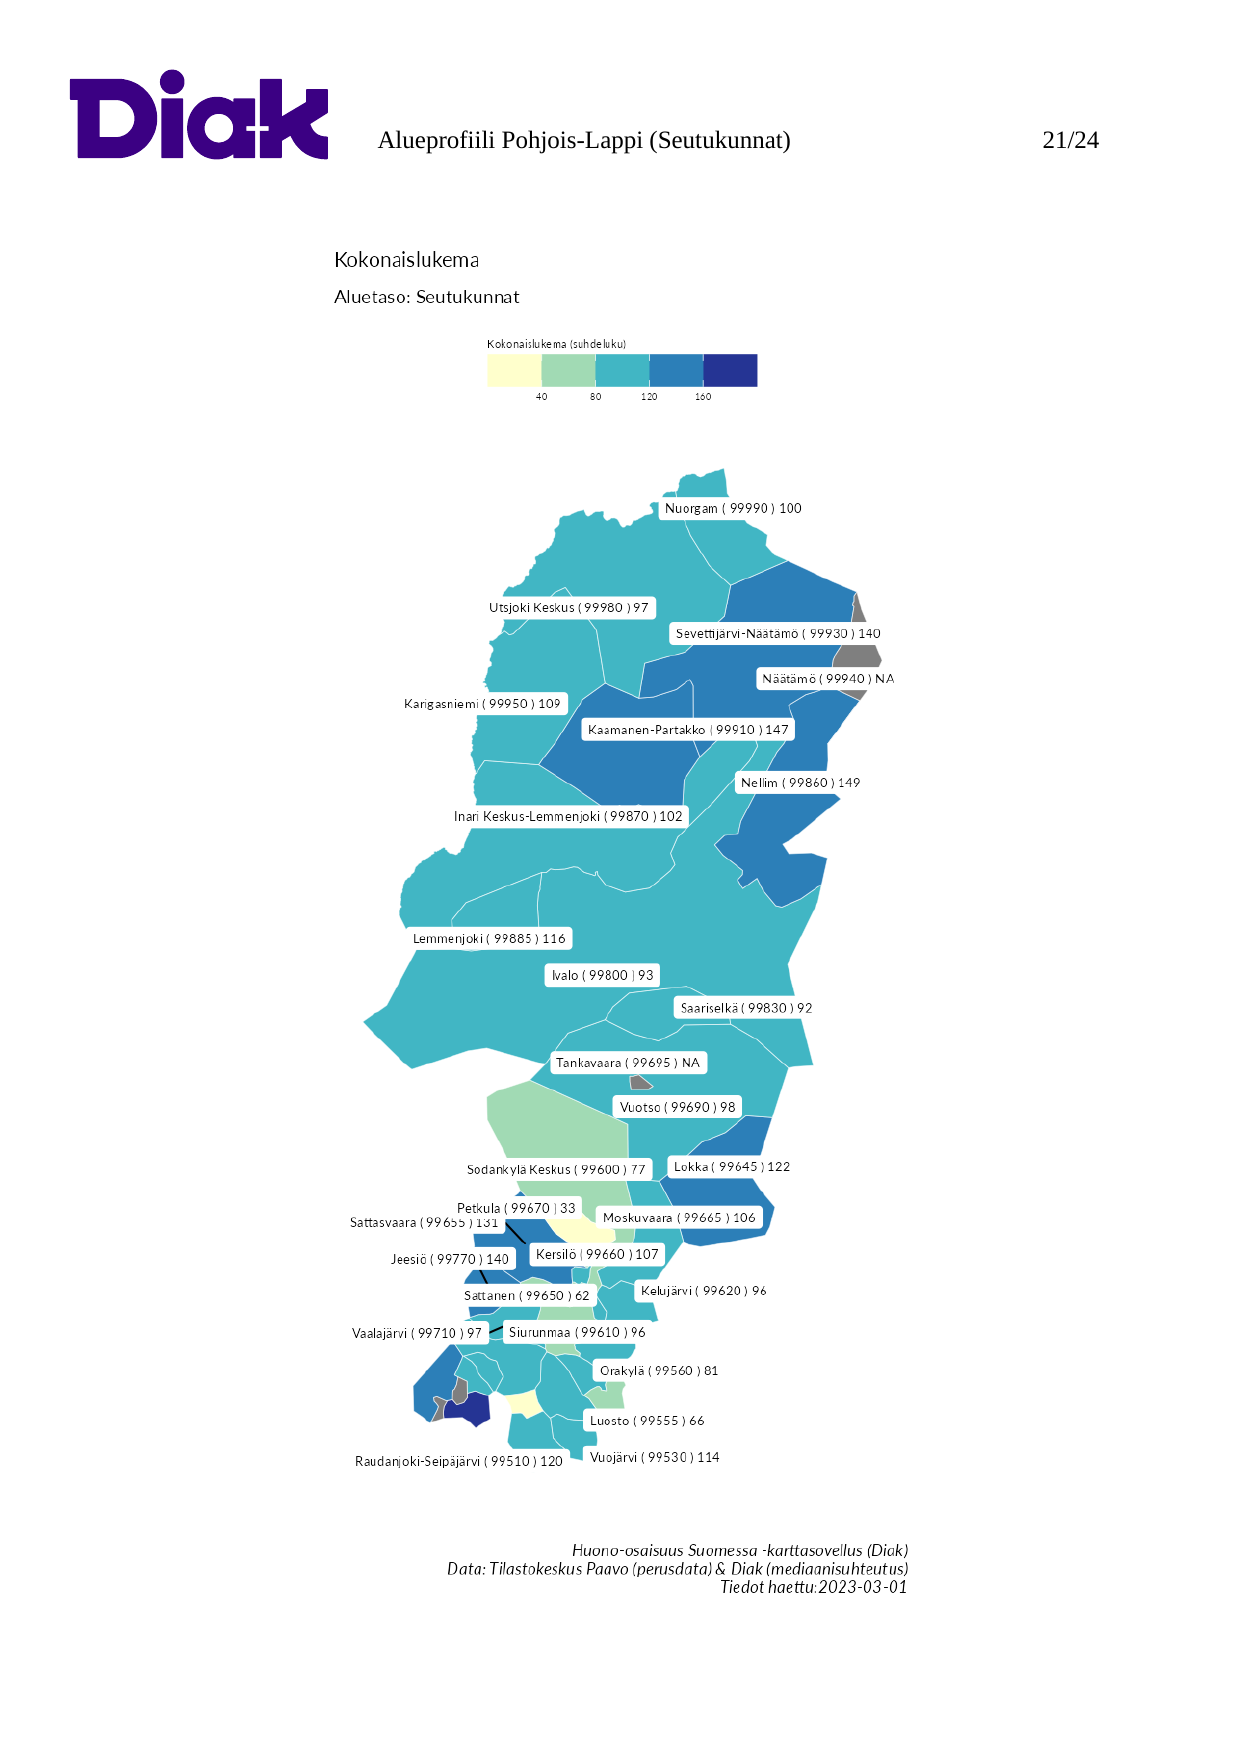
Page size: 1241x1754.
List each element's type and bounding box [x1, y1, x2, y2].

picture [61, 196, 1179, 1651]
